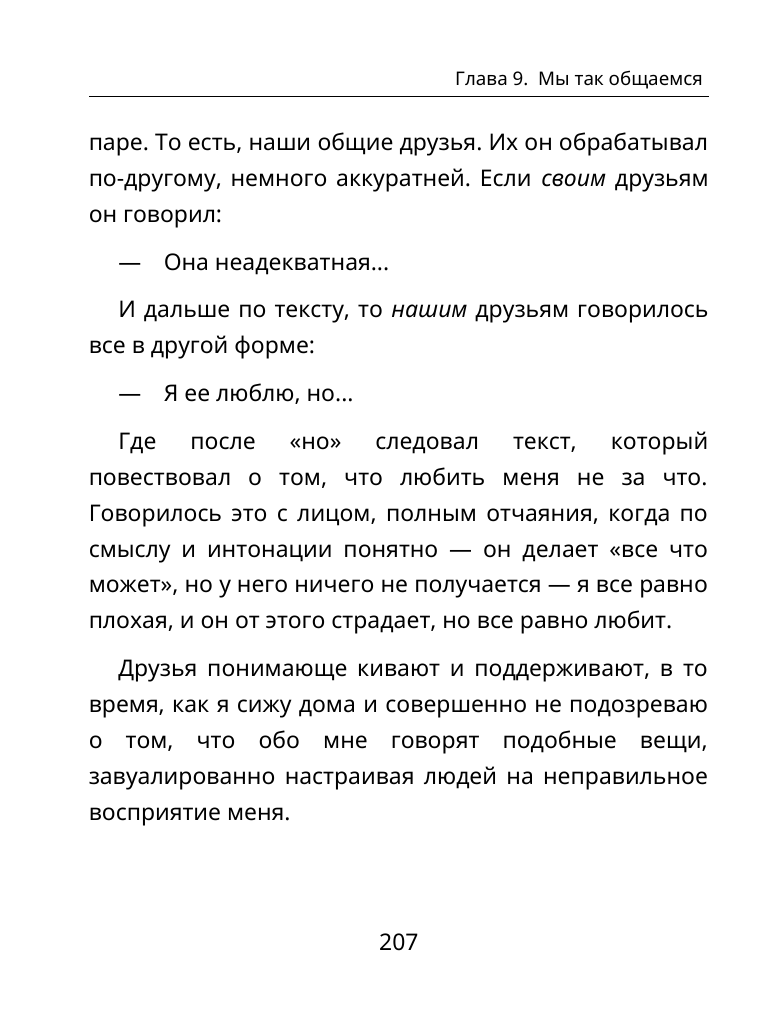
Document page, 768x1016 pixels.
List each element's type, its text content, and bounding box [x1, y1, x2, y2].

text Где после «но» следовал текст, который повествовал о том, что любить меня не за что. Говорилось это с лицом, полным отчаяния, когда по смыслу и интонации понятно — он делает «все что может», но у него ничего не получается — я все равно плохая, и он от этого страдает, но все равно любит. [88, 425, 709, 636]
list Я ее люблю, но... [88, 377, 709, 408]
list Она неадекватная... [88, 246, 709, 277]
text паре. То есть, наши общие друзья. Их он обрабатывал по-другому, немного аккуратней. Если своим друзьям он говорил: [88, 126, 709, 229]
text Друзья понимающе кивают и поддерживают, в то время, как я сижу дома и совершенно не подозреваю о том, что обо мне говорят подобные вещи, завуалированно настраивая людей на неправильное восприятие меня. [88, 652, 709, 827]
text И дальше по тексту, то нашим друзьям говорилось все в другой форме: [88, 293, 709, 361]
